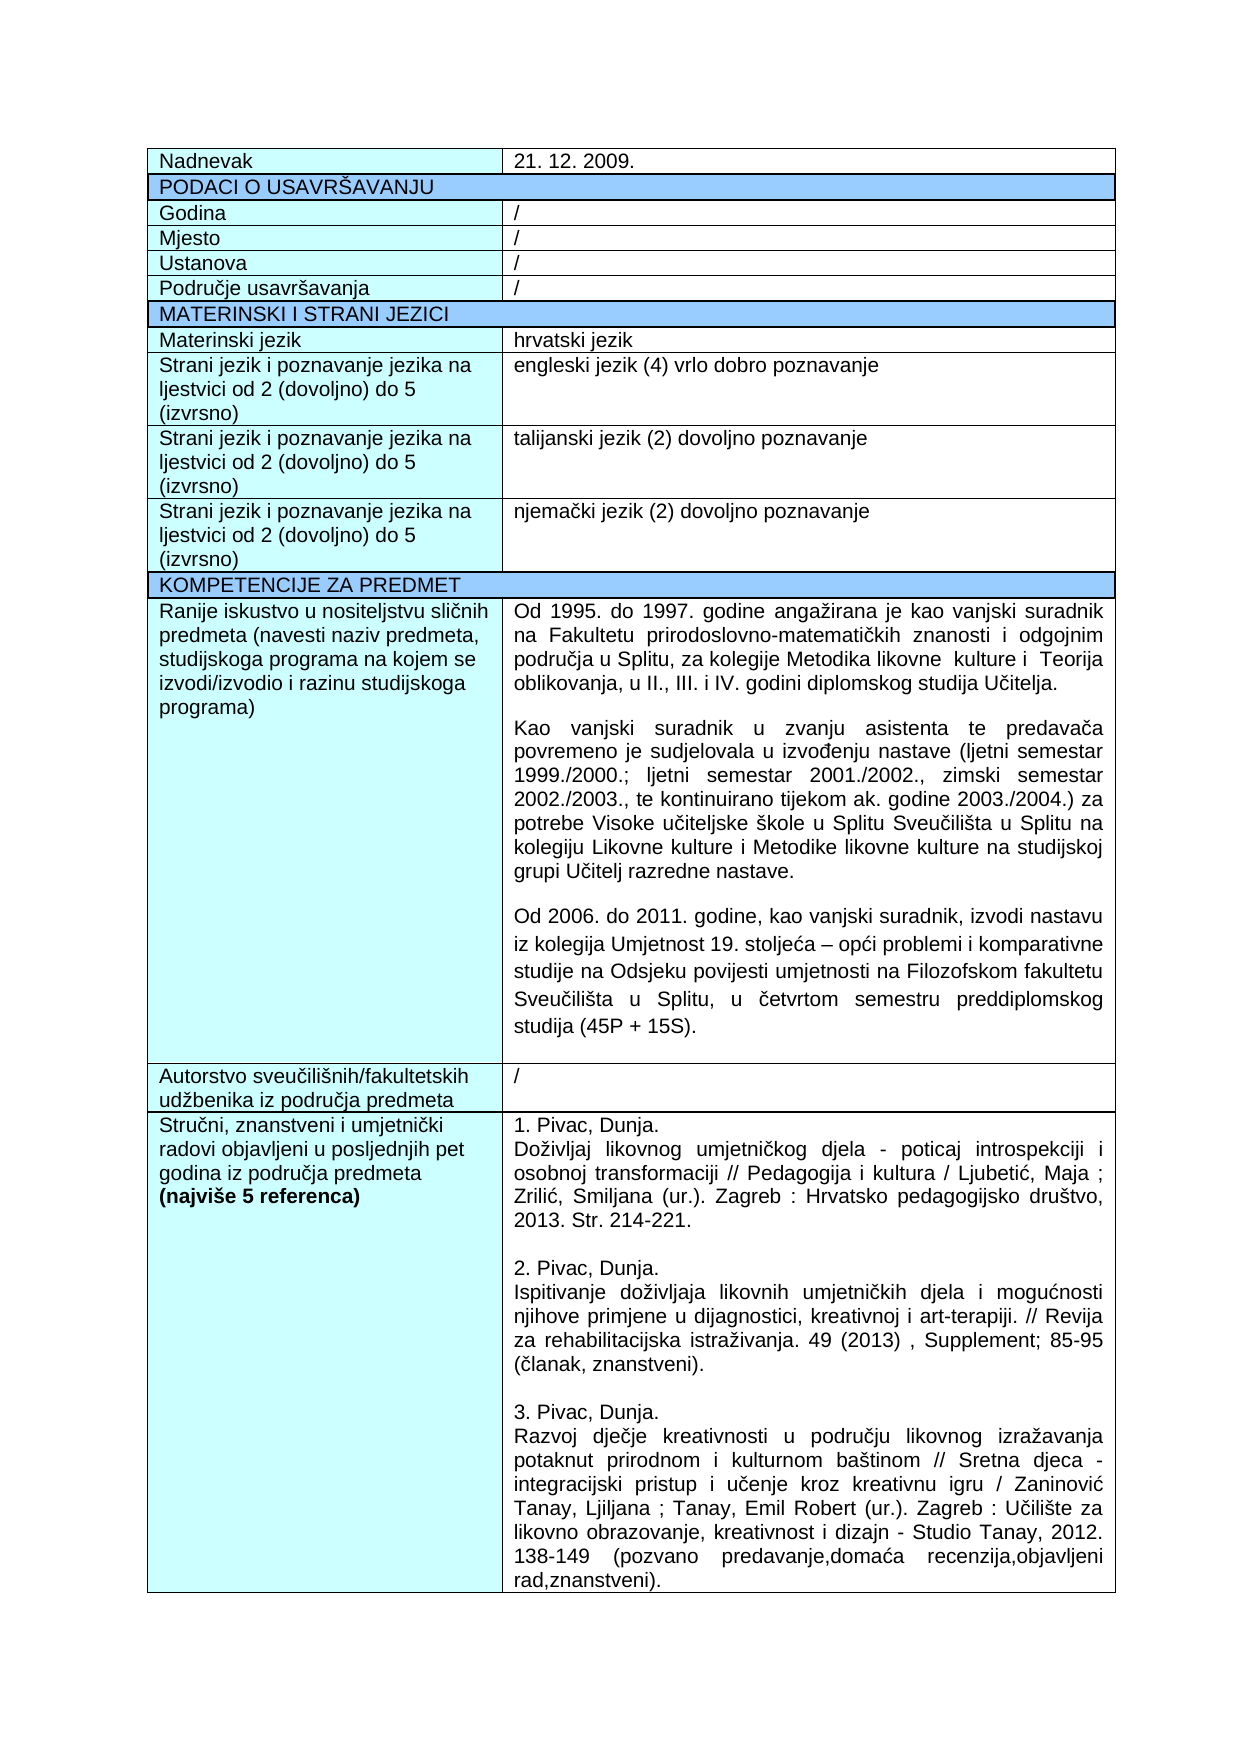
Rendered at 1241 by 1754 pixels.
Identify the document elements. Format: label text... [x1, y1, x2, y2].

table_cell Ustanova [148, 251, 502, 275]
table_cell 1. Pivac, Dunja. Doživljaj likovnog umjetničkog djela - poticaj introspekciji i osobnoj transformaciji // Pedagogija i kultura / Ljubetić, Maja ; Zrilić, Smiljana (ur.). Zagreb : Hrvatsko pedagogijsko društvo, 2013. Str. 214-221. 2. Pivac, Dunja. Ispitivanje doživljaja likovnih umjetničkih djela i mogućnosti njihove primjene u dijagnostici, kreativnoj i art-terapiji. // Revija za rehabilitacijska istraživanja. 49 (2013) , Supplement; 85-95 (članak, znanstveni). 3. Pivac, Dunja. Razvoj dječje kreativnosti u području likovnog izražavanja potaknut prirodnom i kulturnom baštinom // Sretna djeca - integracijski pristup i učenje kroz kreativnu igru / Zaninović Tanay, Ljiljana ; Tanay, Emil Robert (ur.). Zagreb : Učilište za likovno obrazovanje, kreativnost i dizajn - Studio Tanay, 2012. 138-149 (pozvano predavanje,domaća recenzija,objavljeni rad,znanstveni). [503, 1113, 1115, 1592]
table_cell talijanski jezik (2) dovoljno poznavanje [503, 426, 1115, 498]
table_cell Autorstvo sveučilišnih/fakultetskih udžbenika iz područja predmeta [148, 1064, 502, 1111]
table_cell Mjesto [148, 226, 502, 250]
table_cell Strani jezik i poznavanje jezika na ljestvici od 2 (dovoljno) do 5 (izvrsno) [148, 499, 502, 571]
table_cell MATERINSKI I STRANI JEZICI [149, 302, 1114, 326]
table_cell Od 1995. do 1997. godine angažirana je kao vanjski suradnik na Fakultetu prirodoslovno-matematičkih znanosti i odgojnim područja u Splitu, za kolegije Metodika likovne kulture i Teorija oblikovanja, u II., III. i IV. godini diplomskog studija Učitelja. Kao vanjski suradnik u zvanju asistenta te predavača povremeno je sudjelovala u izvođenju nastave (ljetni semestar 1999./2000.; ljetni semestar 2001./2002., zimski semestar 2002./2003., te kontinuirano tijekom ak. godine 2003./2004.) za potrebe Visoke učiteljske škole u Splitu Sveučilišta u Splitu na kolegiju Likovne kulture i Metodike likovne kulture na studijskoj grupi Učitelj razredne nastave. Od 2006. do 2011. godine, kao vanjski suradnik, izvodi nastavu iz kolegija Umjetnost 19. stoljeća – opći problemi i komparativne studije na Odsjeku povijesti umjetnosti na Filozofskom fakultetu Sveučilišta u Splitu, u četvrtom semestru preddiplomskog studija (45P + 15S). [503, 599, 1115, 1062]
table_cell njemački jezik (2) dovoljno poznavanje [503, 499, 1115, 571]
table_cell hrvatski jezik [503, 328, 1115, 352]
table_cell Stručni, znanstveni i umjetnički radovi objavljeni u posljednjih pet godina iz područja predmeta (najviše 5 referenca) [148, 1113, 502, 1592]
table_cell Strani jezik i poznavanje jezika na ljestvici od 2 (dovoljno) do 5 (izvrsno) [148, 353, 502, 425]
table_cell Ranije iskustvo u nositeljstvu sličnih predmeta (navesti naziv predmeta, studijskoga programa na kojem se izvodi/izvodio i razinu studijskoga programa) [148, 599, 502, 1062]
table_cell Godina [148, 201, 502, 225]
table_cell Nadnevak [148, 149, 502, 173]
table_cell PODACI O USAVRŠAVANJU [149, 175, 1114, 199]
table_cell / [503, 226, 1115, 250]
table_cell Područje usavršavanja [148, 276, 502, 300]
table_cell Strani jezik i poznavanje jezika na ljestvici od 2 (dovoljno) do 5 (izvrsno) [148, 426, 502, 498]
table_cell / [503, 201, 1115, 225]
table_cell engleski jezik (4) vrlo dobro poznavanje [503, 353, 1115, 425]
table_cell Materinski jezik [148, 328, 502, 352]
table_cell / [503, 1064, 1115, 1111]
table_cell KOMPETENCIJE ZA PREDMET [149, 573, 1114, 597]
table_cell 21. 12. 2009. [503, 149, 1115, 173]
table_cell / [503, 276, 1115, 300]
table_cell / [503, 251, 1115, 275]
